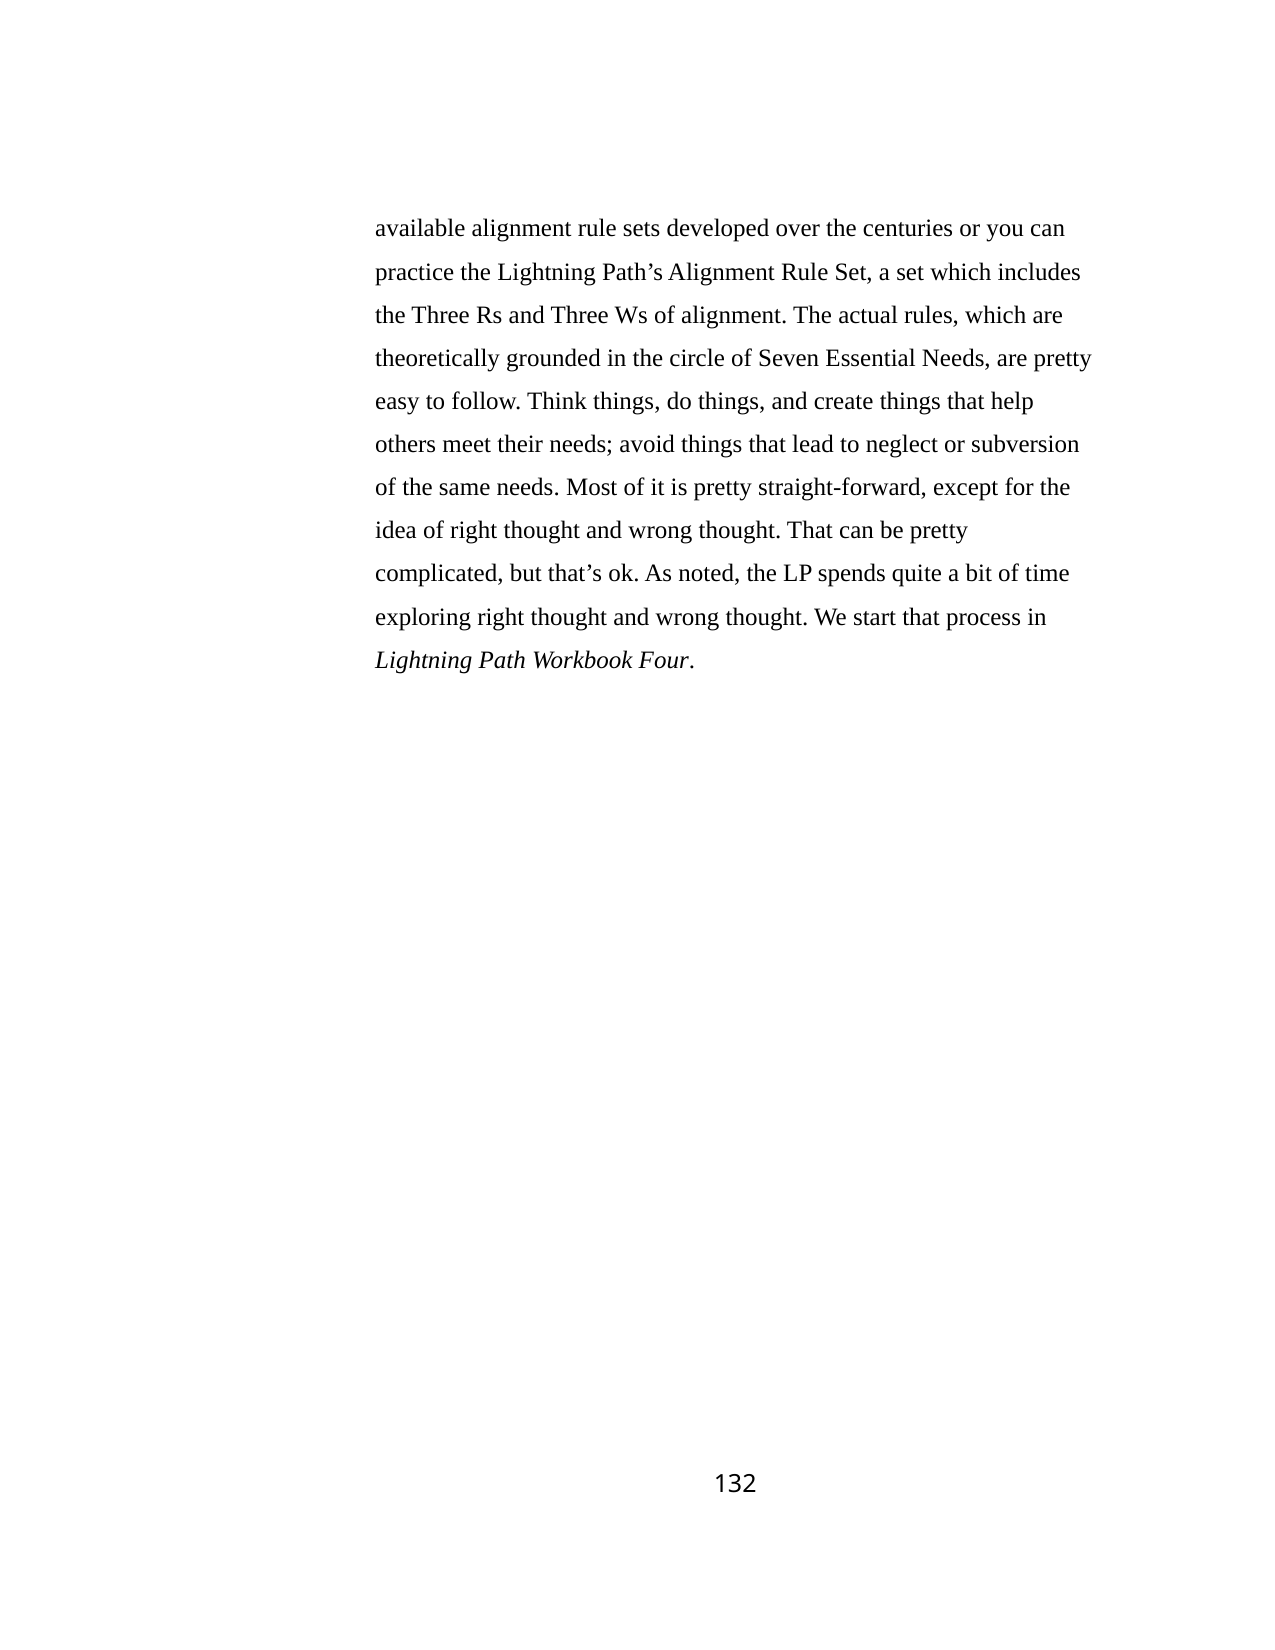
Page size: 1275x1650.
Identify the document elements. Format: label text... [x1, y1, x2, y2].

text available alignment rule sets developed over the centuries or you can practice the Lightning Path’s Alignment Rule Set, a set which includes the Three Rs and Three Ws of alignment. The actual rules, which are theoretically grounded in the circle of Seven Essential Needs, are pretty easy to follow. Think things, do things, and create things that help others meet their needs; avoid things that lead to neglect or subversion of the same needs. Most of it is pretty straight-forward, except for the idea of right thought and wrong thought. That can be pretty complicated, but that’s ok. As noted, the LP spends quite a bit of time exploring right thought and wrong thought. We start that process in Lightning Path Workbook Four. [375, 213, 1095, 673]
